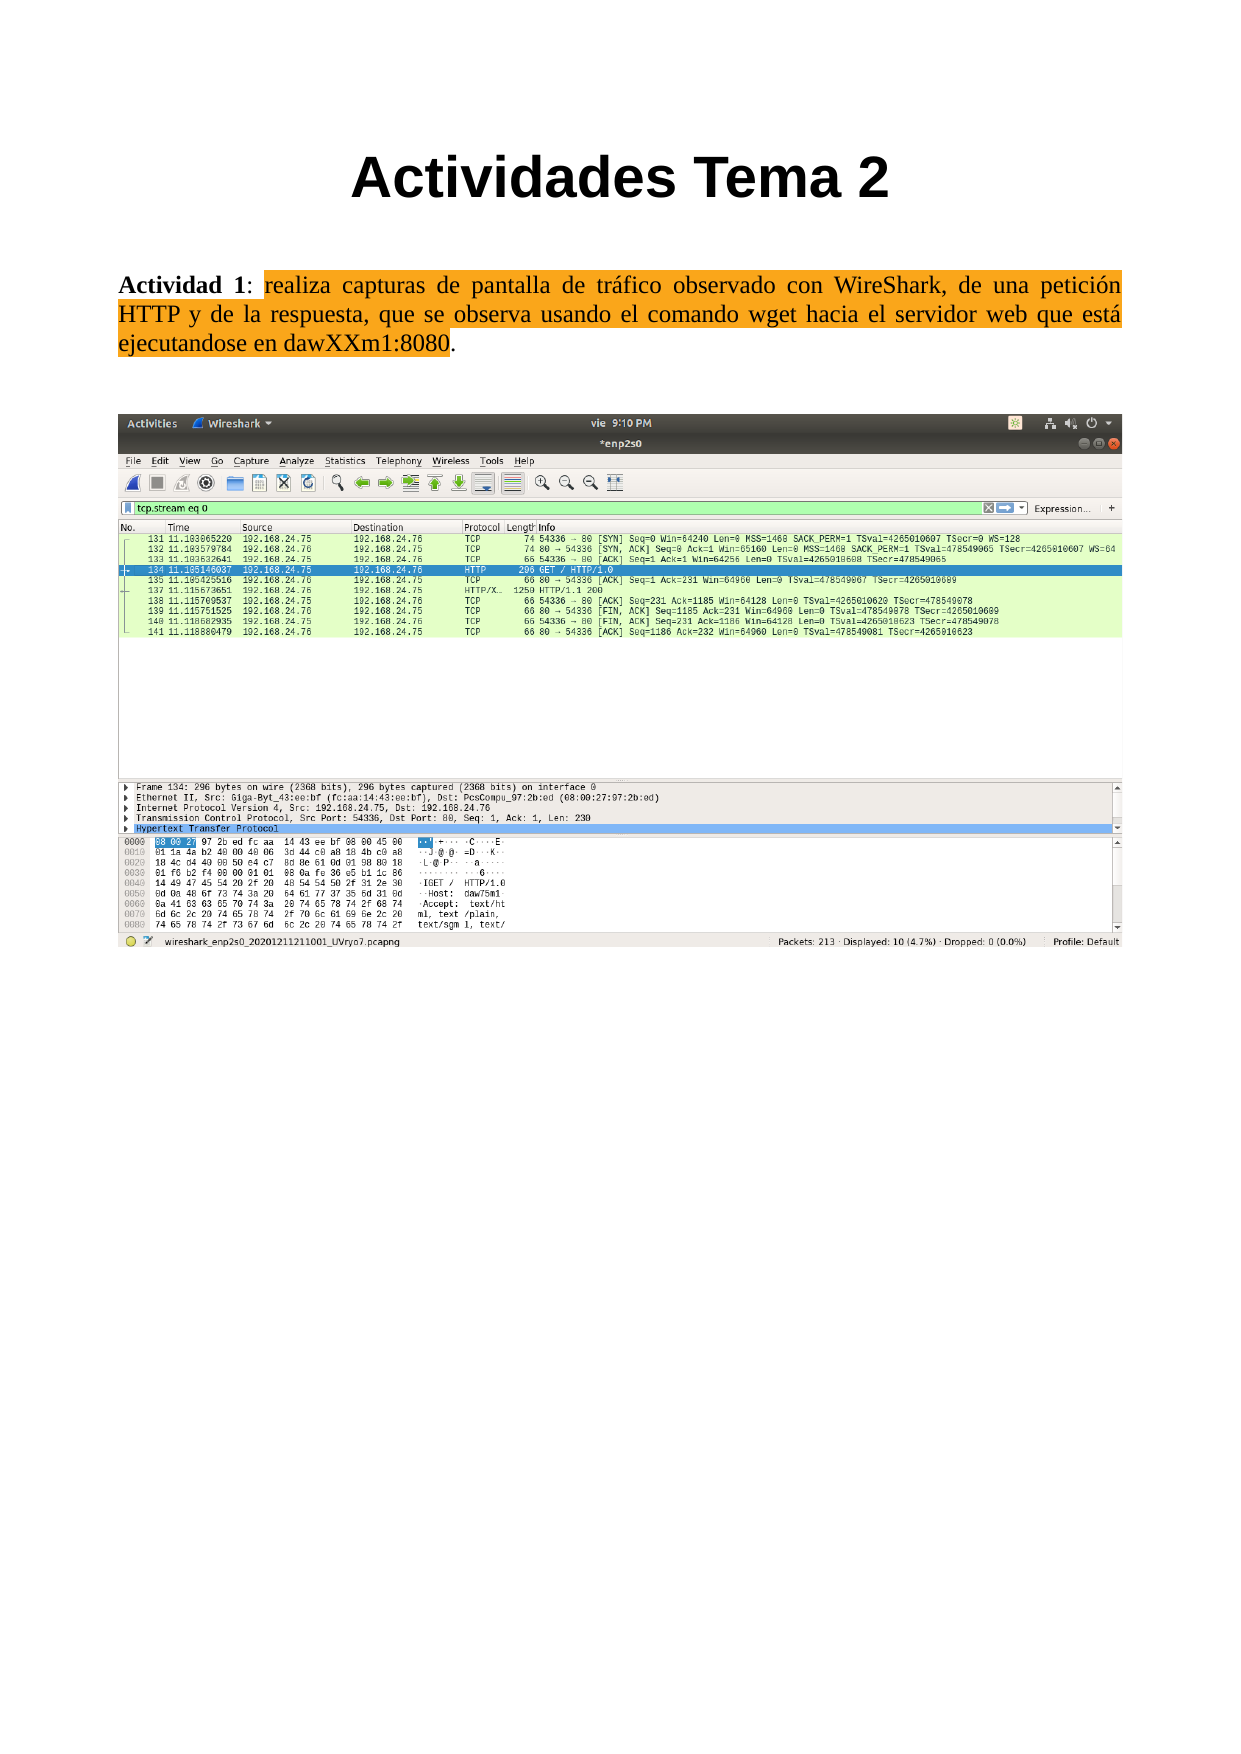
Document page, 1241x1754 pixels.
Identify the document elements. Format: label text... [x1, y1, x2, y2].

title Actividades Tema 2 [118, 143, 1122, 210]
text Actividad 1: realiza capturas de pantalla de tráfico observado con WireShark, de una petición HTTP y de la respuesta, que se observa usando el comando wget hacia el servidor web que está ejecutandose en dawXXm1:8080. [118, 270, 1122, 357]
picture [118, 414, 1123, 947]
